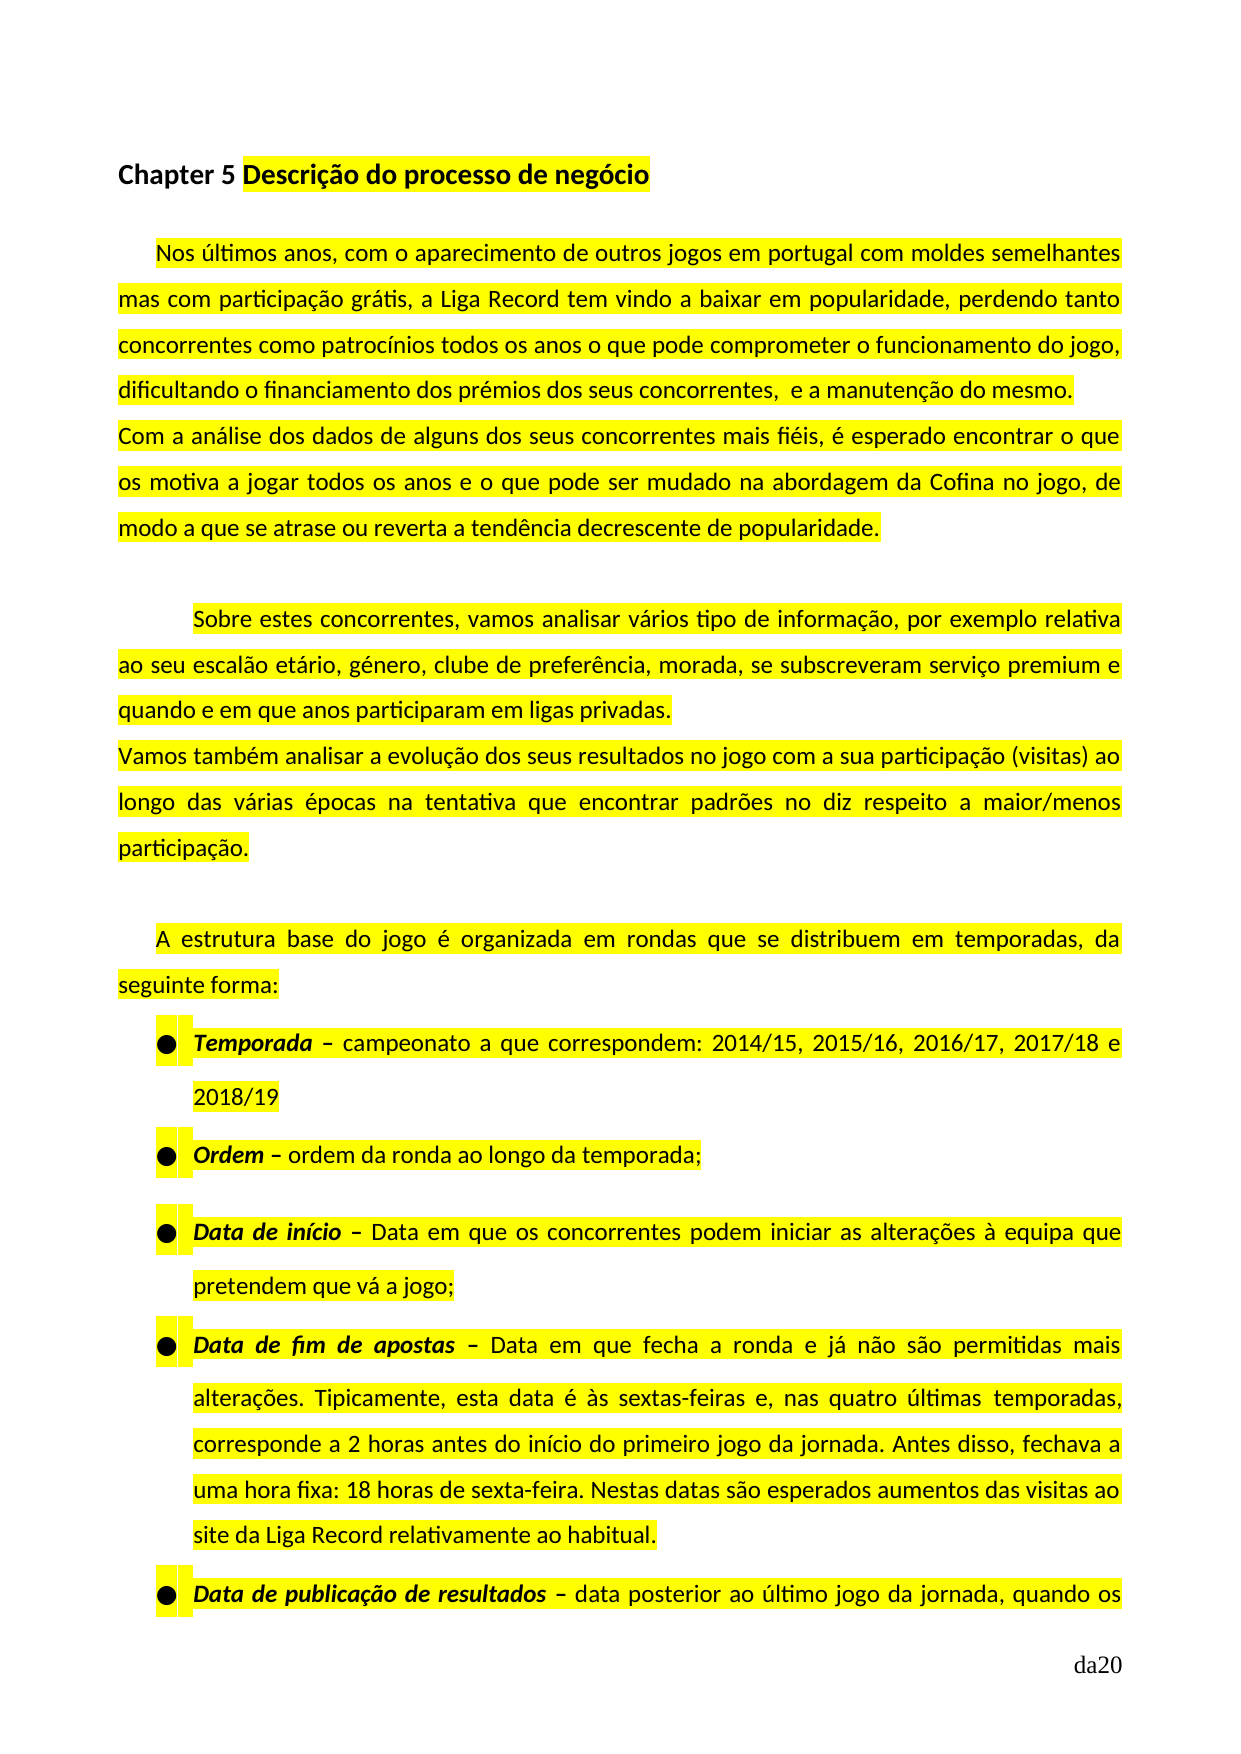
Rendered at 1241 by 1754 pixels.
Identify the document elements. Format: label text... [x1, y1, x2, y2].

list Data de publicação de resultados – data posterior ao último jogo da jornada, quando os [193, 1565, 1122, 1617]
list Data de fim de apostas – Data em que fecha a ronda e já não são permitidas mais alterações. Tipicamente, esta data é às sextas-feiras e, nas quatro últimas temporadas, corresponde a 2 horas antes do início do primeiro jogo da jornada. Antes disso, fechava a uma hora fixa: 18 horas de sexta-feira. Nestas datas são esperados aumentos das visitas ao site da Liga Record relativamente ao habitual. [156, 1316, 1122, 1550]
list Data de início – Data em que os concorrentes podem iniciar as alterações à equipa que pretendem que vá a jogo; [156, 1204, 1122, 1301]
text Vamos também analisar a evolução dos seus resultados no jogo com a sua participação (visitas) ao longo das várias épocas na tentativa que encontrar padrões no diz respeito a maior/menos participação. [118, 740, 1122, 862]
subtitle Descrição do processo de negócio [118, 156, 1122, 192]
text Nos últimos anos, com o aparecimento de outros jogos em portugal com moldes semelhantes mas com participação grátis, a Liga Record tem vindo a baixar em popularidade, perdendo tanto concorrentes como patrocínios todos os anos o que pode comprometer o funcionamento do jogo, dificultando o financiamento dos prémios dos seus concorrentes, e a manutenção do mesmo. [118, 237, 1122, 405]
text A estrutura base do jogo é organizada em rondas que se distribuem em temporadas, da seguinte forma: [118, 923, 1122, 999]
text Sobre estes concorrentes, vamos analisar vários tipo de informação, por exemplo relativa ao seu escalão etário, género, clube de preferência, morada, se subscreveram serviço premium e quando e em que anos participaram em ligas privadas. [118, 603, 1122, 725]
text Com a análise dos dados de alguns dos seus concorrentes mais fiéis, é esperado encontrar o que os motiva a jogar todos os anos e o que pode ser mudado na abordagem da Cofina no jogo, de modo a que se atrase ou reverta a tendência decrescente de popularidade. [118, 420, 1122, 542]
list Ordem – ordem da ronda ao longo da temporada; [193, 1127, 1122, 1178]
list Temporada – campeonato a que correspondem: 2014/15, 2015/16, 2016/17, 2017/18 e 2018/19 [156, 1015, 1122, 1112]
